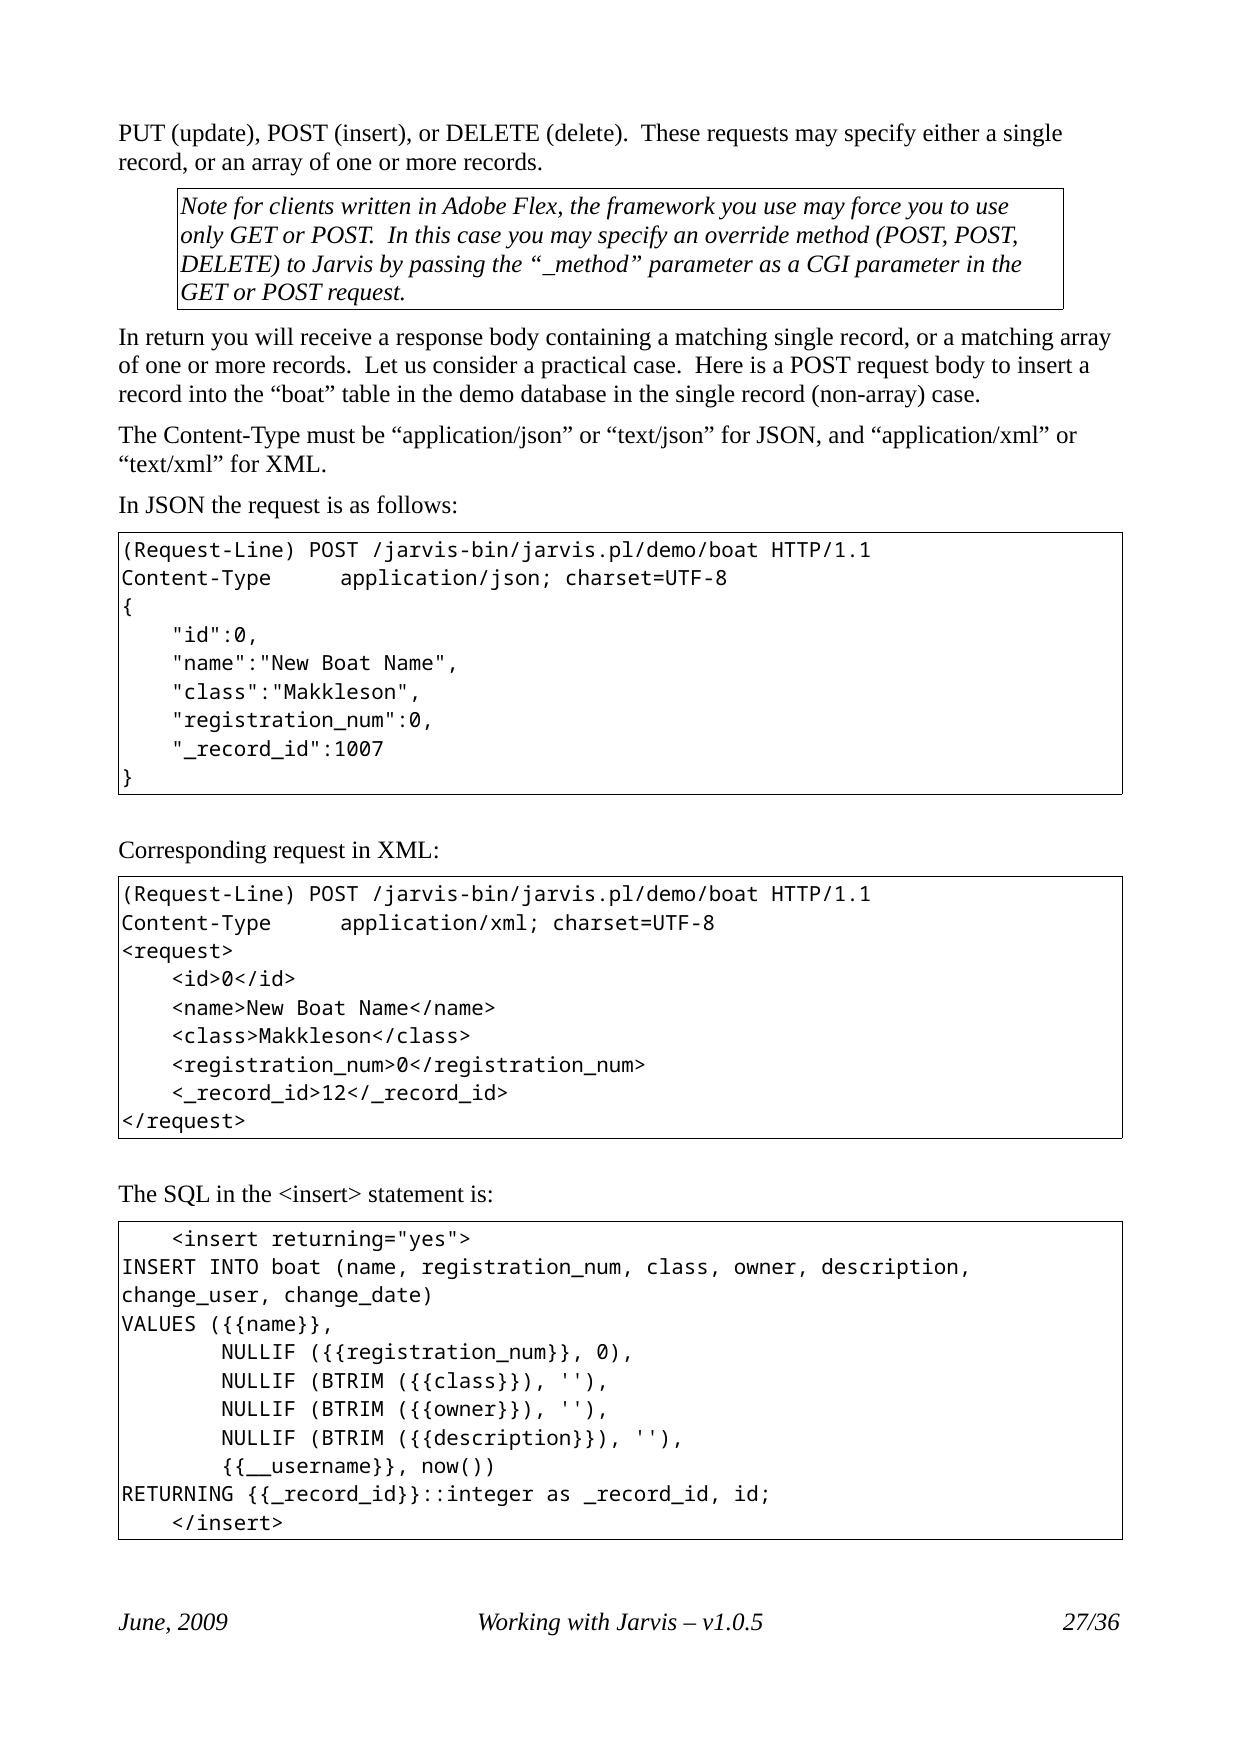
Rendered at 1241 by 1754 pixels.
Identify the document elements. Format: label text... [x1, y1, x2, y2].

text <id>0</id> [119, 961, 1122, 990]
text <insert returning="yes"> [119, 1222, 1122, 1249]
text <request> [119, 933, 1122, 961]
text NULLIF (BTRIM ({{description}}), ''), [119, 1420, 1122, 1448]
text Content-Type application/xml; charset=UTF-8 [119, 904, 1122, 933]
text (Request-Line) POST /jarvis-bin/jarvis.pl/demo/boat HTTP/1.1 [119, 533, 1122, 560]
text "name":"New Boat Name", [119, 645, 1122, 674]
text Note for clients written in Adobe Flex, the framework you use may force you to use only GET or POST. In this case you may specify an override method (POST, POST, DELETE) to Jarvis by passing the “_method” parameter as a CGI parameter in the GET or POST request. [178, 189, 1063, 309]
text "id":0, [119, 617, 1122, 645]
text "registration_num":0, "_record_id":1007 } [119, 702, 1122, 794]
text </request> [119, 1104, 1122, 1138]
text NULLIF (BTRIM ({{class}}), ''), [119, 1363, 1122, 1391]
text <registration_num>0</registration_num> [119, 1047, 1122, 1075]
text </insert> [119, 1505, 1122, 1539]
text VALUES ({{name}}, [119, 1306, 1122, 1334]
text { [119, 588, 1122, 617]
text NULLIF ({{registration_num}}, 0), [119, 1334, 1122, 1363]
text Content-Type application/json; charset=UTF-8 [119, 560, 1122, 588]
text NULLIF (BTRIM ({{owner}}), ''), [119, 1391, 1122, 1420]
text (Request-Line) POST /jarvis-bin/jarvis.pl/demo/boat HTTP/1.1 [119, 877, 1122, 904]
text In return you will receive a response body containing a matching single record, or a matching array of one or more records. Let us consider a practical case. Here is a POST request body to insert a record into the “boat” table in the demo database in the single record (non-array) case. [118, 322, 1122, 408]
text <name>New Boat Name</name> [119, 990, 1122, 1018]
text The Content-Type must be “application/json” or “text/json” for JSON, and “application/xml” or “text/xml” for XML. [118, 420, 1122, 478]
text Corresponding request in XML: [118, 835, 1122, 864]
text {{__username}}, now()) [119, 1448, 1122, 1477]
text The SQL in the <insert> statement is: [118, 1179, 1122, 1208]
text <_record_id>12</_record_id> [119, 1075, 1122, 1104]
text PUT (update), POST (insert), or DELETE (delete). These requests may specify either a single record, or an array of one or more records. [118, 118, 1122, 176]
text <class>Makkleson</class> [119, 1018, 1122, 1047]
text RETURNING {{_record_id}}::integer as _record_id, id; [119, 1477, 1122, 1505]
text "class":"Makkleson", [119, 674, 1122, 702]
text INSERT INTO boat (name, registration_num, class, owner, description, change_user, change_date) [119, 1249, 1122, 1306]
text In JSON the request is as follows: [118, 490, 1122, 519]
